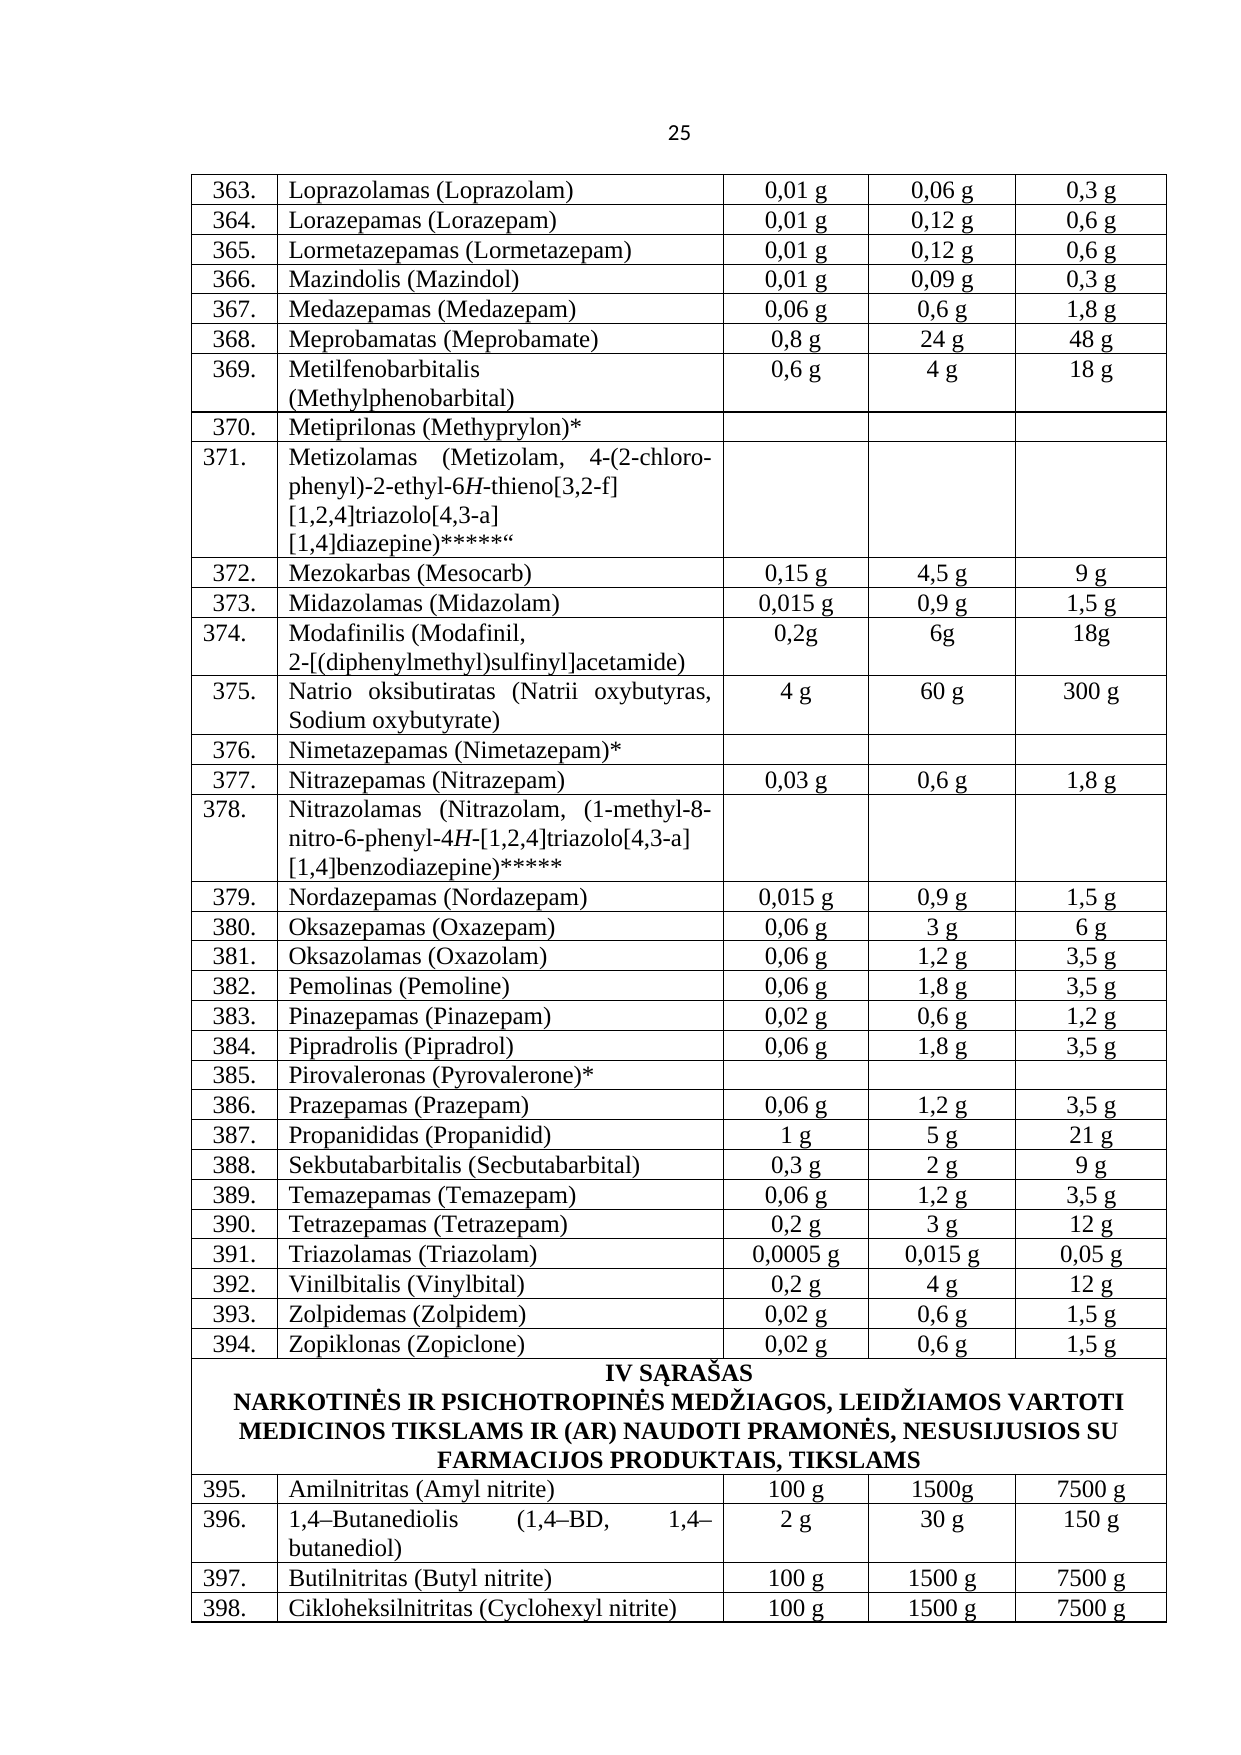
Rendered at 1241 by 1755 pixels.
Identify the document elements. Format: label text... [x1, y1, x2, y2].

table_cell 0,6 g [869, 294, 1015, 323]
table_cell 1,5 g [1016, 588, 1166, 617]
table_cell 376. [192, 735, 277, 764]
table_cell 0,3 g [1016, 175, 1166, 204]
table_cell Triazolamas (Triazolam) [278, 1239, 723, 1268]
table_cell IV SĄRAŠAS NARKOTINĖS IR PSICHOTROPINĖS MEDŽIAGOS, LEIDŽIAMOS VARTOTI MEDICINOS TIKSLAMS IR (AR) NAUDOTI PRAMONĖS, NESUSIJUSIOS SU FARMACIJOS PRODUKTAIS, TIKSLAMS [192, 1359, 1166, 1473]
table_cell 6g [869, 618, 1015, 675]
table_cell 1,8 g [1016, 765, 1166, 793]
table_cell 391. [192, 1239, 277, 1268]
table_cell 7500 g [1016, 1593, 1166, 1621]
table_cell 0,01 g [724, 175, 868, 204]
table_cell 0,05 g [1016, 1239, 1166, 1268]
table_cell Pinazepamas (Pinazepam) [278, 1001, 723, 1030]
table_cell 390. [192, 1210, 277, 1238]
table_cell 1500 g [869, 1593, 1015, 1621]
table_cell 12 g [1016, 1269, 1166, 1298]
table_cell Tetrazepamas (Tetrazepam) [278, 1210, 723, 1238]
table_cell 150 g [1016, 1504, 1166, 1562]
table_cell [724, 413, 868, 441]
table_cell 383. [192, 1001, 277, 1030]
table_cell 1,4–Butanediolis (1,4–BD, 1,4–butanediol) [278, 1504, 723, 1562]
table_cell 0,02 g [724, 1329, 868, 1357]
table_cell 0,09 g [869, 265, 1015, 293]
table_cell 100 g [724, 1563, 868, 1592]
table_cell Meprobamatas (Meprobamate) [278, 324, 723, 353]
table_cell 0,06 g [724, 912, 868, 940]
table_cell Nimetazepamas (Nimetazepam)* [278, 735, 723, 764]
table_cell 100 g [724, 1475, 868, 1503]
table_cell Pipradrolis (Pipradrol) [278, 1031, 723, 1059]
table_cell Pemolinas (Pemoline) [278, 971, 723, 1000]
table_cell Pirovaleronas (Pyrovalerone)* [278, 1061, 723, 1089]
table_cell [1016, 413, 1166, 441]
table_cell 3,5 g [1016, 1180, 1166, 1208]
table_cell 12 g [1016, 1210, 1166, 1238]
table_cell 7500 g [1016, 1475, 1166, 1503]
table_cell Lormetazepamas (Lormetazepam) [278, 235, 723, 263]
table_cell 0,01 g [724, 265, 868, 293]
table_cell 387. [192, 1120, 277, 1149]
table_cell 0,2g [724, 618, 868, 675]
table_cell [1016, 735, 1166, 764]
table_cell [724, 442, 868, 557]
table_cell 0,06 g [724, 1031, 868, 1059]
table_cell 9 g [1016, 558, 1166, 587]
table_cell [869, 795, 1015, 881]
table_cell Natrio oksibutiratas (Natrii oxybutyras, Sodium oxybutyrate) [278, 676, 723, 734]
table_cell 0,6 g [1016, 205, 1166, 234]
table_cell 1,5 g [1016, 882, 1166, 911]
table_cell 0,06 g [724, 294, 868, 323]
table_cell Oksazolamas (Oxazolam) [278, 941, 723, 970]
table_cell Metizolamas (Metizolam, 4-(2-chloro-phenyl)-2-ethyl-6H-thieno[3,2-f][1,2,4]triazolo[4,3-a][1,4]diazepine)*****“ [278, 442, 723, 557]
table_cell 0,12 g [869, 235, 1015, 263]
table_cell 0,6 g [724, 354, 868, 411]
table_cell 3,5 g [1016, 941, 1166, 970]
table_cell 18g [1016, 618, 1166, 675]
table_cell [724, 735, 868, 764]
table_cell 1,8 g [1016, 294, 1166, 323]
table_cell 371. [192, 442, 277, 557]
table_cell 389. [192, 1180, 277, 1208]
table_cell 396. [192, 1504, 277, 1562]
table_cell [1016, 795, 1166, 881]
table_cell 378. [192, 795, 277, 881]
table_cell 21 g [1016, 1120, 1166, 1149]
table_cell 48 g [1016, 324, 1166, 353]
table_cell Nitrazepamas (Nitrazepam) [278, 765, 723, 793]
table_cell 100 g [724, 1593, 868, 1621]
table_cell 397. [192, 1563, 277, 1592]
table_cell 384. [192, 1031, 277, 1059]
table_cell 0,06 g [724, 941, 868, 970]
table_cell [1016, 442, 1166, 557]
table_cell 1,8 g [869, 971, 1015, 1000]
table_cell 374. [192, 618, 277, 675]
table_cell 367. [192, 294, 277, 323]
table_cell 375. [192, 676, 277, 734]
table_cell [1016, 1061, 1166, 1089]
table_cell Lorazepamas (Lorazepam) [278, 205, 723, 234]
table_cell 392. [192, 1269, 277, 1298]
table_cell 364. [192, 205, 277, 234]
table_cell 4,5 g [869, 558, 1015, 587]
table_cell 365. [192, 235, 277, 263]
table_cell 1,5 g [1016, 1329, 1166, 1357]
table_cell Metilfenobarbitalis (Methylphenobarbital) [278, 354, 723, 411]
table_cell [869, 442, 1015, 557]
table_cell 0,3 g [1016, 265, 1166, 293]
table_cell 3,5 g [1016, 1031, 1166, 1059]
table_cell 1,8 g [869, 1031, 1015, 1059]
table_cell 0,12 g [869, 205, 1015, 234]
table_cell 7500 g [1016, 1563, 1166, 1592]
table_cell 4 g [869, 1269, 1015, 1298]
table_cell 3 g [869, 912, 1015, 940]
table_cell 0,6 g [1016, 235, 1166, 263]
table_cell 0,06 g [724, 971, 868, 1000]
table_cell [869, 735, 1015, 764]
table_cell Sekbutabarbitalis (Secbutabarbital) [278, 1150, 723, 1179]
table_cell 0,2 g [724, 1269, 868, 1298]
table_cell Propanididas (Propanidid) [278, 1120, 723, 1149]
table_cell 379. [192, 882, 277, 911]
table_cell 2 g [869, 1150, 1015, 1179]
table_cell 0,6 g [869, 1299, 1015, 1328]
table_cell Mazindolis (Mazindol) [278, 265, 723, 293]
table_cell 368. [192, 324, 277, 353]
table_cell 0,8 g [724, 324, 868, 353]
table_cell Vinilbitalis (Vinylbital) [278, 1269, 723, 1298]
table_cell 394. [192, 1329, 277, 1357]
table_cell 381. [192, 941, 277, 970]
table_cell 0,015 g [724, 882, 868, 911]
table_cell Mezokarbas (Mesocarb) [278, 558, 723, 587]
table_cell Nitrazolamas (Nitrazolam, (1-methyl-8-nitro-6-phenyl-4H-[1,2,4]triazolo[4,3-a][1,4]benzodiazepine)***** [278, 795, 723, 881]
table_cell 0,3 g [724, 1150, 868, 1179]
table_cell Loprazolamas (Loprazolam) [278, 175, 723, 204]
table_cell 0,03 g [724, 765, 868, 793]
table_cell 1 g [724, 1120, 868, 1149]
table_cell 3,5 g [1016, 1090, 1166, 1119]
table_cell 1,2 g [869, 941, 1015, 970]
table_cell 2 g [724, 1504, 868, 1562]
table_cell Oksazepamas (Oxazepam) [278, 912, 723, 940]
table_cell 0,15 g [724, 558, 868, 587]
table_cell 385. [192, 1061, 277, 1089]
table_cell Medazepamas (Medazepam) [278, 294, 723, 323]
table_cell 0,06 g [724, 1090, 868, 1119]
table_cell 0,6 g [869, 765, 1015, 793]
table_cell 1500g [869, 1475, 1015, 1503]
table_cell 24 g [869, 324, 1015, 353]
table_cell 377. [192, 765, 277, 793]
table_cell Metiprilonas (Methyprylon)* [278, 413, 723, 441]
table_cell 3,5 g [1016, 971, 1166, 1000]
table_cell 30 g [869, 1504, 1015, 1562]
table_cell 1,2 g [869, 1090, 1015, 1119]
table_cell Nordazepamas (Nordazepam) [278, 882, 723, 911]
table_cell 0,6 g [869, 1001, 1015, 1030]
table_cell 9 g [1016, 1150, 1166, 1179]
table_cell 373. [192, 588, 277, 617]
table_cell Midazolamas (Midazolam) [278, 588, 723, 617]
table_cell Zolpidemas (Zolpidem) [278, 1299, 723, 1328]
table_cell Cikloheksilnitritas (Cyclohexyl nitrite) [278, 1593, 723, 1621]
table_cell 1,2 g [869, 1180, 1015, 1208]
table_cell 3 g [869, 1210, 1015, 1238]
table_cell 0,9 g [869, 882, 1015, 911]
table_cell Prazepamas (Prazepam) [278, 1090, 723, 1119]
table_cell 1,5 g [1016, 1299, 1166, 1328]
table_cell 0,9 g [869, 588, 1015, 617]
table_cell 370. [192, 413, 277, 441]
table_cell 0,015 g [724, 588, 868, 617]
table_cell 369. [192, 354, 277, 411]
table_cell 0,01 g [724, 205, 868, 234]
table_cell Zopiklonas (Zopiclone) [278, 1329, 723, 1357]
table_cell Modafinilis (Modafinil, 2-[(diphenylmethyl)sulfinyl]acetamide) [278, 618, 723, 675]
table_cell 386. [192, 1090, 277, 1119]
table_cell Butilnitritas (Butyl nitrite) [278, 1563, 723, 1592]
table_cell 0,0005 g [724, 1239, 868, 1268]
table_cell 1,2 g [1016, 1001, 1166, 1030]
table_cell Temazepamas (Temazepam) [278, 1180, 723, 1208]
table_cell 5 g [869, 1120, 1015, 1149]
table_cell 0,06 g [724, 1180, 868, 1208]
table_cell 380. [192, 912, 277, 940]
table_cell 0,01 g [724, 235, 868, 263]
table_cell 0,6 g [869, 1329, 1015, 1357]
table_cell 366. [192, 265, 277, 293]
table_cell [869, 1061, 1015, 1089]
table_cell 382. [192, 971, 277, 1000]
table_cell [869, 413, 1015, 441]
table_cell Amilnitritas (Amyl nitrite) [278, 1475, 723, 1503]
table_cell 0,015 g [869, 1239, 1015, 1268]
table_cell 18 g [1016, 354, 1166, 411]
table_cell 0,06 g [869, 175, 1015, 204]
table_cell 60 g [869, 676, 1015, 734]
table_cell 0,2 g [724, 1210, 868, 1238]
table_cell 6 g [1016, 912, 1166, 940]
table_cell 398. [192, 1593, 277, 1621]
table_cell 300 g [1016, 676, 1166, 734]
table_cell 363. [192, 175, 277, 204]
table_cell 0,02 g [724, 1001, 868, 1030]
table_cell [724, 1061, 868, 1089]
table_cell [724, 795, 868, 881]
table_cell 393. [192, 1299, 277, 1328]
table_cell 388. [192, 1150, 277, 1179]
table_cell 0,02 g [724, 1299, 868, 1328]
table_cell 4 g [869, 354, 1015, 411]
table_cell 395. [192, 1475, 277, 1503]
table_cell 372. [192, 558, 277, 587]
table_cell 1500 g [869, 1563, 1015, 1592]
table_cell 4 g [724, 676, 868, 734]
